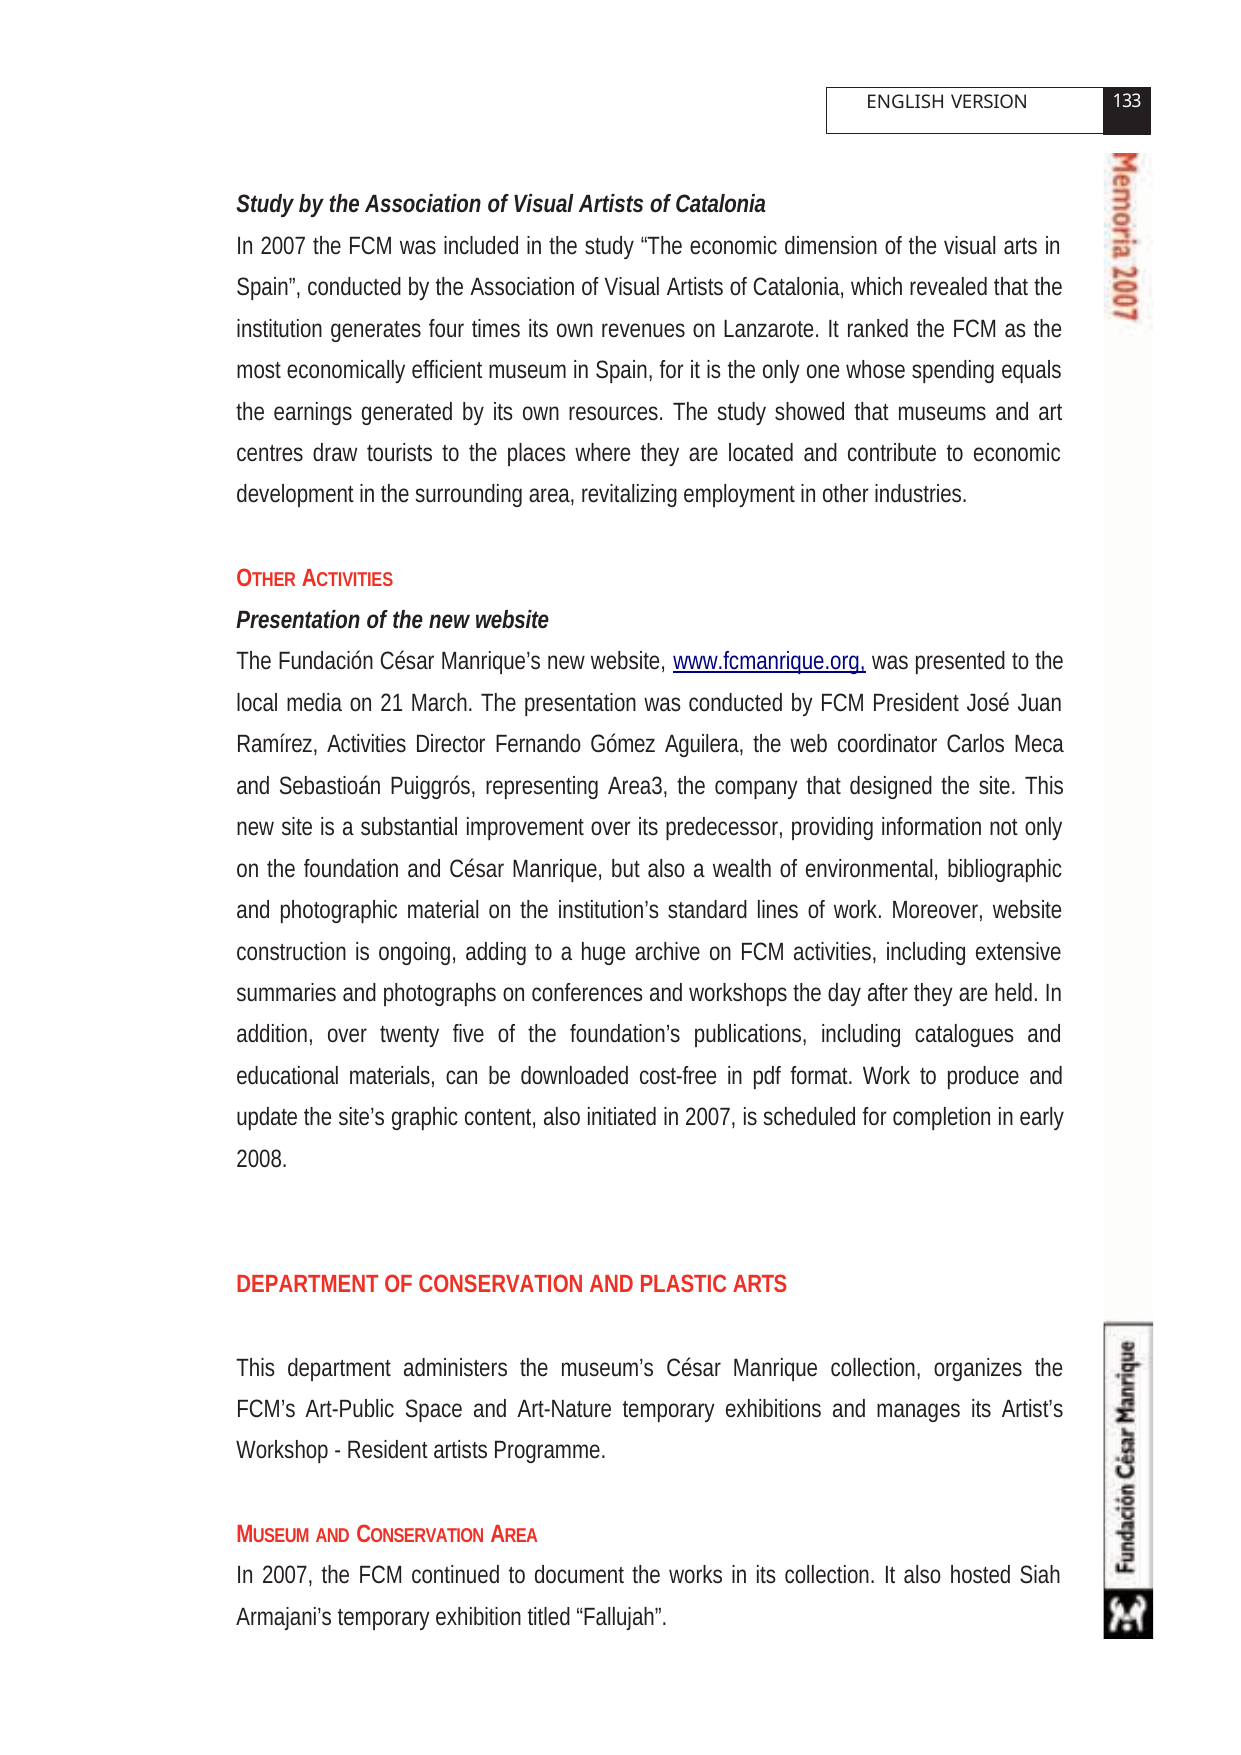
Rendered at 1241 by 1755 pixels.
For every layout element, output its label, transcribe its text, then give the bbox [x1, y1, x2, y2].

subtitle Study by the Association of Visual Artists of Catalonia [236, 189, 1103, 218]
text In 2007 the FCM was included in the study “The economic dimension of the visual arts in Spain”, conducted by the Association of Visual Artists of Catalonia, which revealed that the institution generates four times its own revenues on Lanzarote. It ranked the FCM as the most economically efficient museum in Spain, for it is the only one whose spending equals the earnings generated by its own resources. The study showed that museums and art centres draw tourists to the places where they are located and contribute to economic development in the surrounding area, revitalizing employment in other industries. [236, 231, 1064, 508]
subtitle Presentation of the new website [236, 605, 1103, 633]
text This department administers the museum’s César Manrique collection, organizes the FCM’s Art-Public Space and Art-Nature temporary exhibitions and manages its Artist’s Workshop - Resident artists Programme. [236, 1353, 1064, 1464]
subtitle Other Activities [236, 563, 1103, 592]
text In 2007, the FCM continued to document the works in its collection. It also hosted Siah Armajani’s temporary exhibition titled “Fallujah”. [236, 1561, 1064, 1631]
text The Fundación César Manrique’s new website, www.fcmanrique.org, was presented to the local media on 21 March. The presentation was conducted by FCM President José Juan Ramírez, Activities Director Fernando Gómez Aguilera, the web coordinator Carlos Meca and Sebastioán Puiggrós, representing Area3, the company that designed the site. This new site is a substantial improvement over its predecessor, providing information not only on the foundation and César Manrique, but also a wealth of environmental, bibliographic and photographic material on the institution’s standard lines of work. Moreover, website construction is ongoing, adding to a huge archive on FCM activities, including extensive summaries and photographs on conferences and workshops the day after they are held. In addition, over twenty five of the foundation’s publications, including catalogues and educational materials, can be downloaded cost-free in pdf format. Work to produce and update the site’s graphic content, also initiated in 2007, is scheduled for completion in early 2008. [236, 646, 1064, 1172]
subtitle [1154, 563, 1167, 592]
subtitle Museum and Conservation Area [236, 1519, 1103, 1547]
subtitle DEPARTMENT OF CONSERVATION AND PLASTIC ARTS [236, 1269, 1103, 1298]
